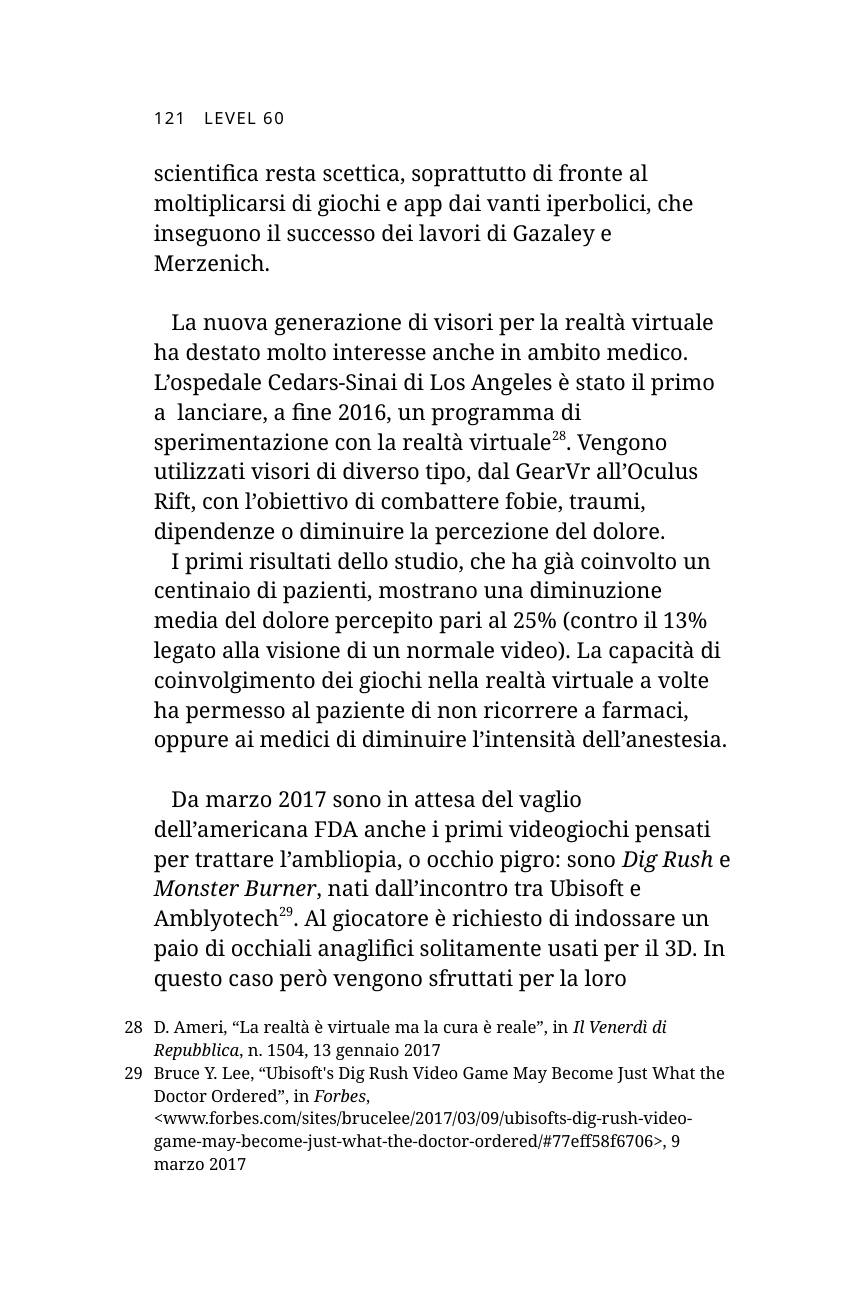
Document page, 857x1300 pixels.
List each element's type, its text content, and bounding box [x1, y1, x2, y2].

text D. Ameri, “La realtà è virtuale ma la cura è reale”, in Il Venerdì di Repubblica, n. 1504, 13 gennaio 2017 [124, 1016, 732, 1062]
text scientifica resta scettica, soprattutto di fronte al moltiplicarsi di giochi e app dai vanti iperbolici, che inseguono il successo dei lavori di Gazaley e Merzenich. [153, 158, 732, 278]
text La nuova generazione di visori per la realtà virtuale ha destato molto interesse anche in ambito medico. L’ospedale Cedars-Sinai di Los Angeles è stato il primo a lanciare, a fine 2016, un programma di sperimentazione con la realtà virtuale. Vengono utilizzati visori di diverso tipo, dal GearVr all’Oculus Rift, con l’obiettivo di combattere fobie, traumi, dipendenze o diminuire la percezione del dolore. [153, 307, 732, 546]
text I primi risultati dello studio, che ha già coinvolto un centinaio di pazienti, mostrano una diminuzione media del dolore percepito pari al 25% (contro il 13% legato alla visione di un normale video). La capacità di coinvolgimento dei giochi nella realtà virtuale a volte ha permesso al paziente di non ricorrere a farmaci, oppure ai medici di diminuire l’intensità dell’anestesia. [153, 546, 732, 754]
text Da marzo 2017 sono in attesa del vaglio dell’americana FDA anche i primi videogiochi pensati per trattare l’ambliopia, o occhio pigro: sono Dig Rush e Monster Burner, nati dall’incontro tra Ubisoft e Amblyotech. Al giocatore è richiesto di indossare un paio di occhiali anaglifici solitamente usati per il 3D. In questo caso però vengono sfruttati per la loro [153, 784, 732, 993]
text Bruce Y. Lee, “Ubisoft's Dig Rush Video Game May Become Just What the Doctor Ordered”, in Forbes, <www.forbes.com/sites/brucelee/2017/03/09/ubisofts-dig-rush-video-game-may-become-just-what-the-doctor-ordered/#77eff58f6706>, 9 marzo 2017 [124, 1062, 732, 1175]
